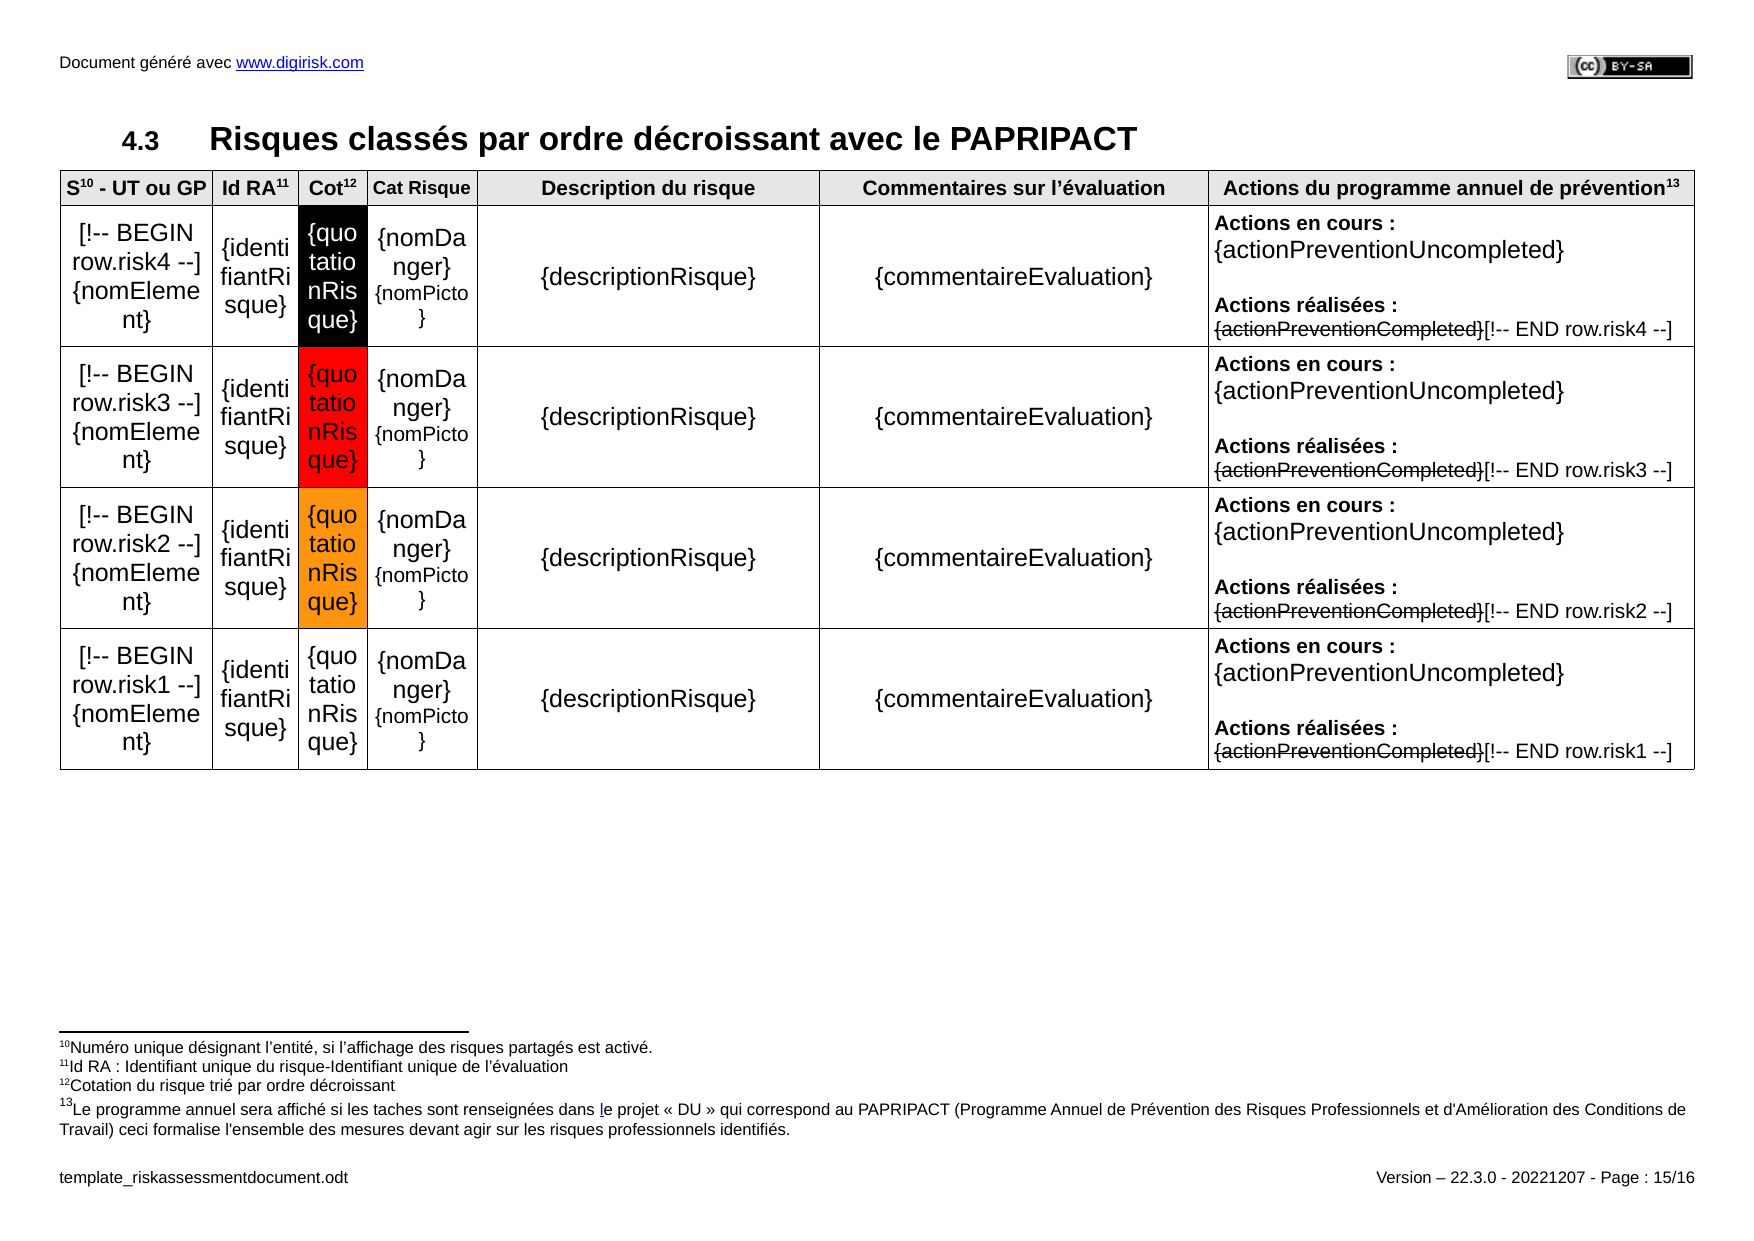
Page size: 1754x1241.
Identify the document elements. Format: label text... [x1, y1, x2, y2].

subtitle Risques classés par ordre décroissant avec le PAPRIPACT [122, 119, 1695, 157]
table_header Id RA [213, 171, 298, 205]
table_cell Actions en cours : {actionPreventionUncompleted} Actions réalisées : {actionPreventionCompleted}[!-- END row.risk2 --] [1209, 488, 1694, 628]
table_cell {nomDanger} {nomPicto} [368, 629, 477, 769]
table_cell {nomDanger} {nomPicto} [368, 488, 477, 628]
table_cell {commentaireEvaluation} [820, 488, 1208, 628]
table_cell {quotationRisque} [299, 488, 367, 628]
table_cell {identifiantRisque} [213, 347, 298, 487]
table_cell {quotationRisque} [299, 347, 367, 487]
table_cell {nomDanger} {nomPicto} [368, 347, 477, 487]
table_cell [!-- BEGIN row.risk1 --]{nomElement} [61, 629, 212, 769]
table_cell {quotationRisque} [299, 206, 367, 346]
table_cell Actions en cours : {actionPreventionUncompleted} Actions réalisées : {actionPreventionCompleted}[!-- END row.risk4 --] [1209, 206, 1694, 346]
table_cell Actions en cours : {actionPreventionUncompleted} Actions réalisées : {actionPreventionCompleted}[!-- END row.risk1 --] [1209, 629, 1694, 769]
table_cell {identifiantRisque} [213, 488, 298, 628]
table_cell {quotationRisque} [299, 629, 367, 769]
table_cell {nomDanger} {nomPicto} [368, 206, 477, 346]
picture [1567, 55, 1693, 79]
table_header Actions du programme annuel de prévention [1209, 171, 1694, 205]
table_header Cat Risque [368, 171, 477, 205]
table_header Cot [299, 171, 367, 205]
table_header Commentaires sur l’évaluation [820, 171, 1208, 205]
table_cell {descriptionRisque} [478, 206, 819, 346]
table_cell {identifiantRisque} [213, 206, 298, 346]
table_cell [!-- BEGIN row.risk2 --]{nomElement} [61, 488, 212, 628]
table_cell {commentaireEvaluation} [820, 629, 1208, 769]
table_cell {identifiantRisque} [213, 629, 298, 769]
table_cell {commentaireEvaluation} [820, 206, 1208, 346]
table_header Description du risque [478, 171, 819, 205]
table_cell {descriptionRisque} [478, 629, 819, 769]
table_cell {commentaireEvaluation} [820, 347, 1208, 487]
table_cell {descriptionRisque} [478, 488, 819, 628]
table_cell Actions en cours : {actionPreventionUncompleted} Actions réalisées : {actionPreventionCompleted}[!-- END row.risk3 --] [1209, 347, 1694, 487]
table_cell {descriptionRisque} [478, 347, 819, 487]
table_header S - UT ou GP [61, 171, 212, 205]
table_cell [!-- BEGIN row.risk3 --]{nomElement} [61, 347, 212, 487]
table_cell [!-- BEGIN row.risk4 --]{nomElement} [61, 206, 212, 346]
